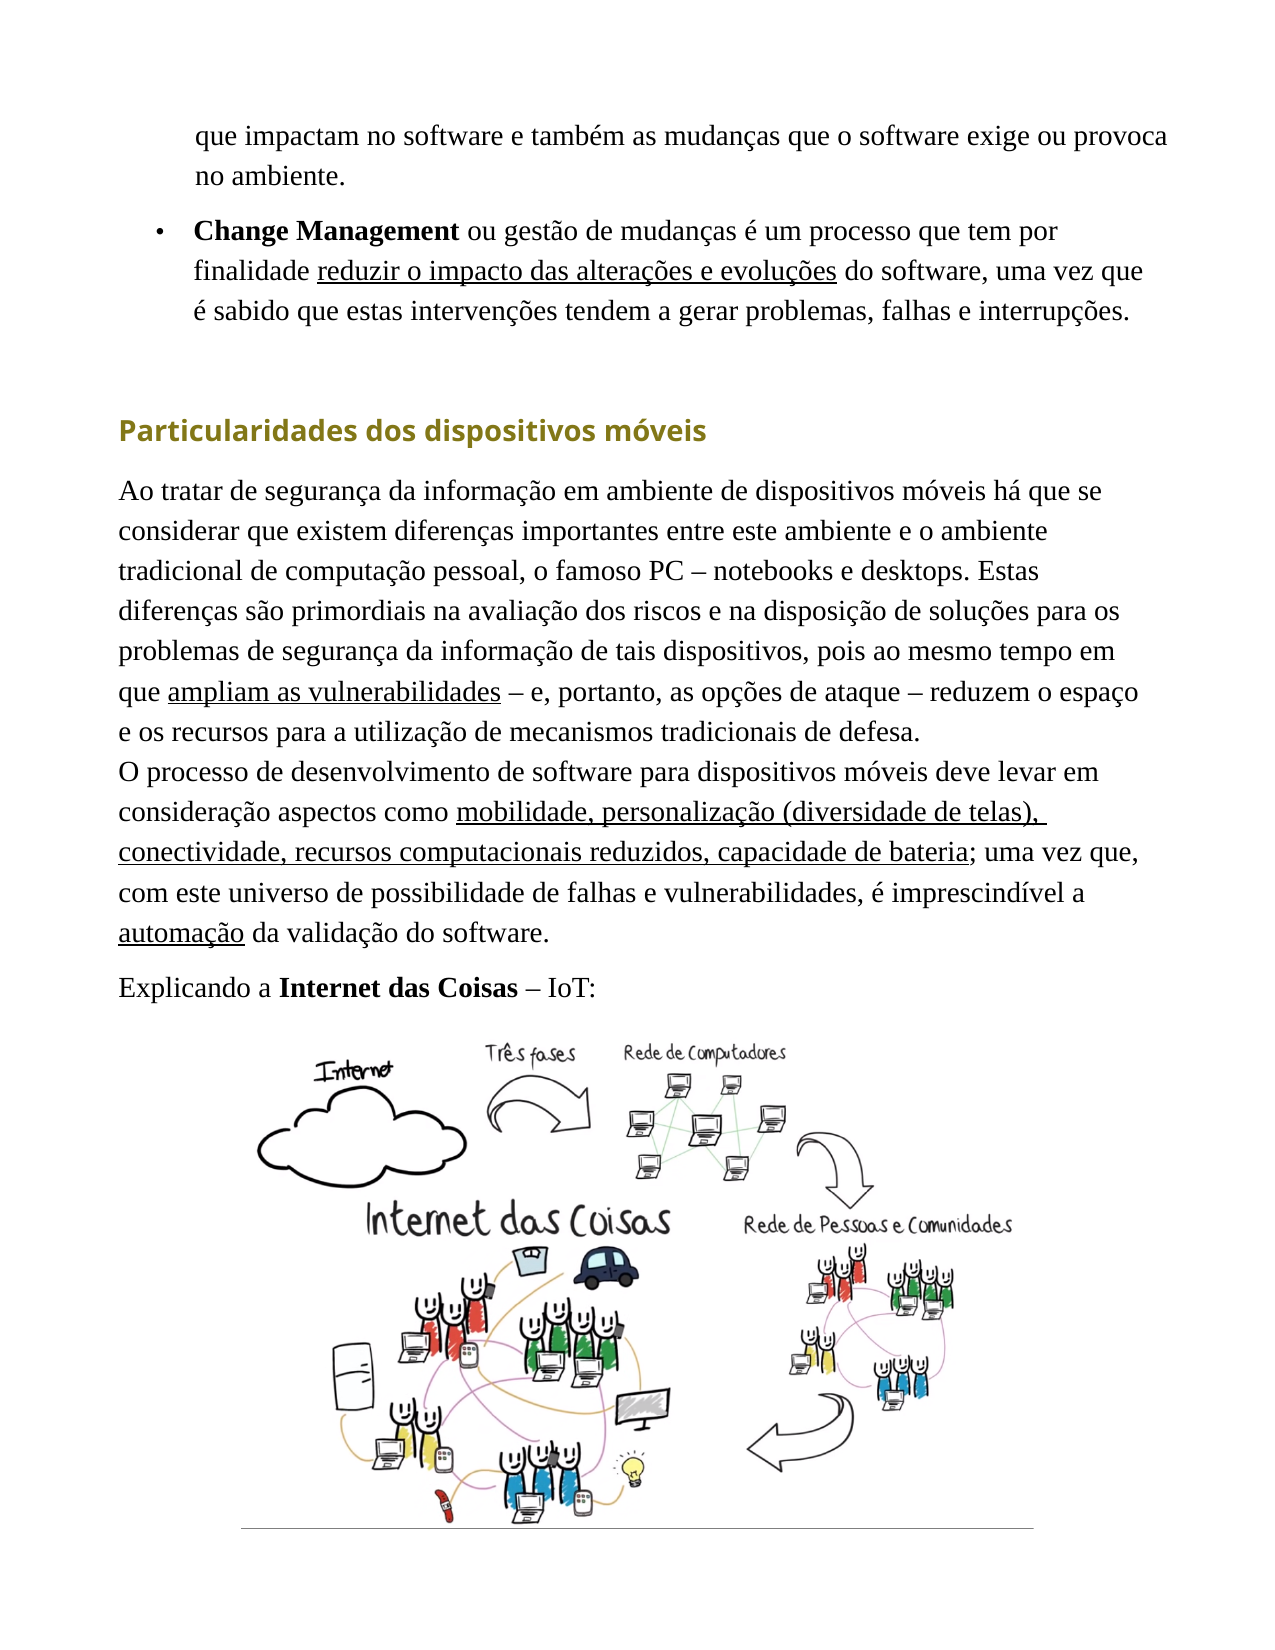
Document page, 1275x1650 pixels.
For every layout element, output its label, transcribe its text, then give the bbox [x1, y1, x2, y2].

picture [241, 1024, 1034, 1529]
list que impactam no software e também as mudanças que o software exige ou provoca no ambiente. [159, 118, 1169, 192]
text Ao tratar de segurança da informação em ambiente de dispositivos móveis há que se considerar que existem diferenças importantes entre este ambiente e o ambiente tradicional de computação pessoal, o famoso PC – notebooks e desktops. Estas diferenças são primordiais na avaliação dos riscos e na disposição de soluções para os problemas de segurança da informação de tais dispositivos, pois ao mesmo tempo em que ampliam as vulnerabilidades – e, portanto, as opções de ataque – reduzem o espaço e os recursos para a utilização de mecanismos tradicionais de defesa. O processo de desenvolvimento de software para dispositivos móveis deve levar em consideração aspectos como mobilidade, personalização (diversidade de telas), conectividade, recursos computacionais reduzidos, capacidade de bateria; uma vez que, com este universo de possibilidade de falhas e vulnerabilidades, é imprescindível a automação da validação do software. [118, 473, 1157, 948]
subtitle Particularidades dos dispositivos móveis [118, 411, 1157, 450]
list Change Management ou gestão de mudanças é um processo que tem por finalidade reduzir o impacto das alterações e evoluções do software, uma vez que é sabido que estas intervenções tendem a gerar problemas, falhas e interrupções. [156, 213, 1157, 327]
text Explicando a Internet das Coisas – IoT: [118, 970, 1157, 1003]
